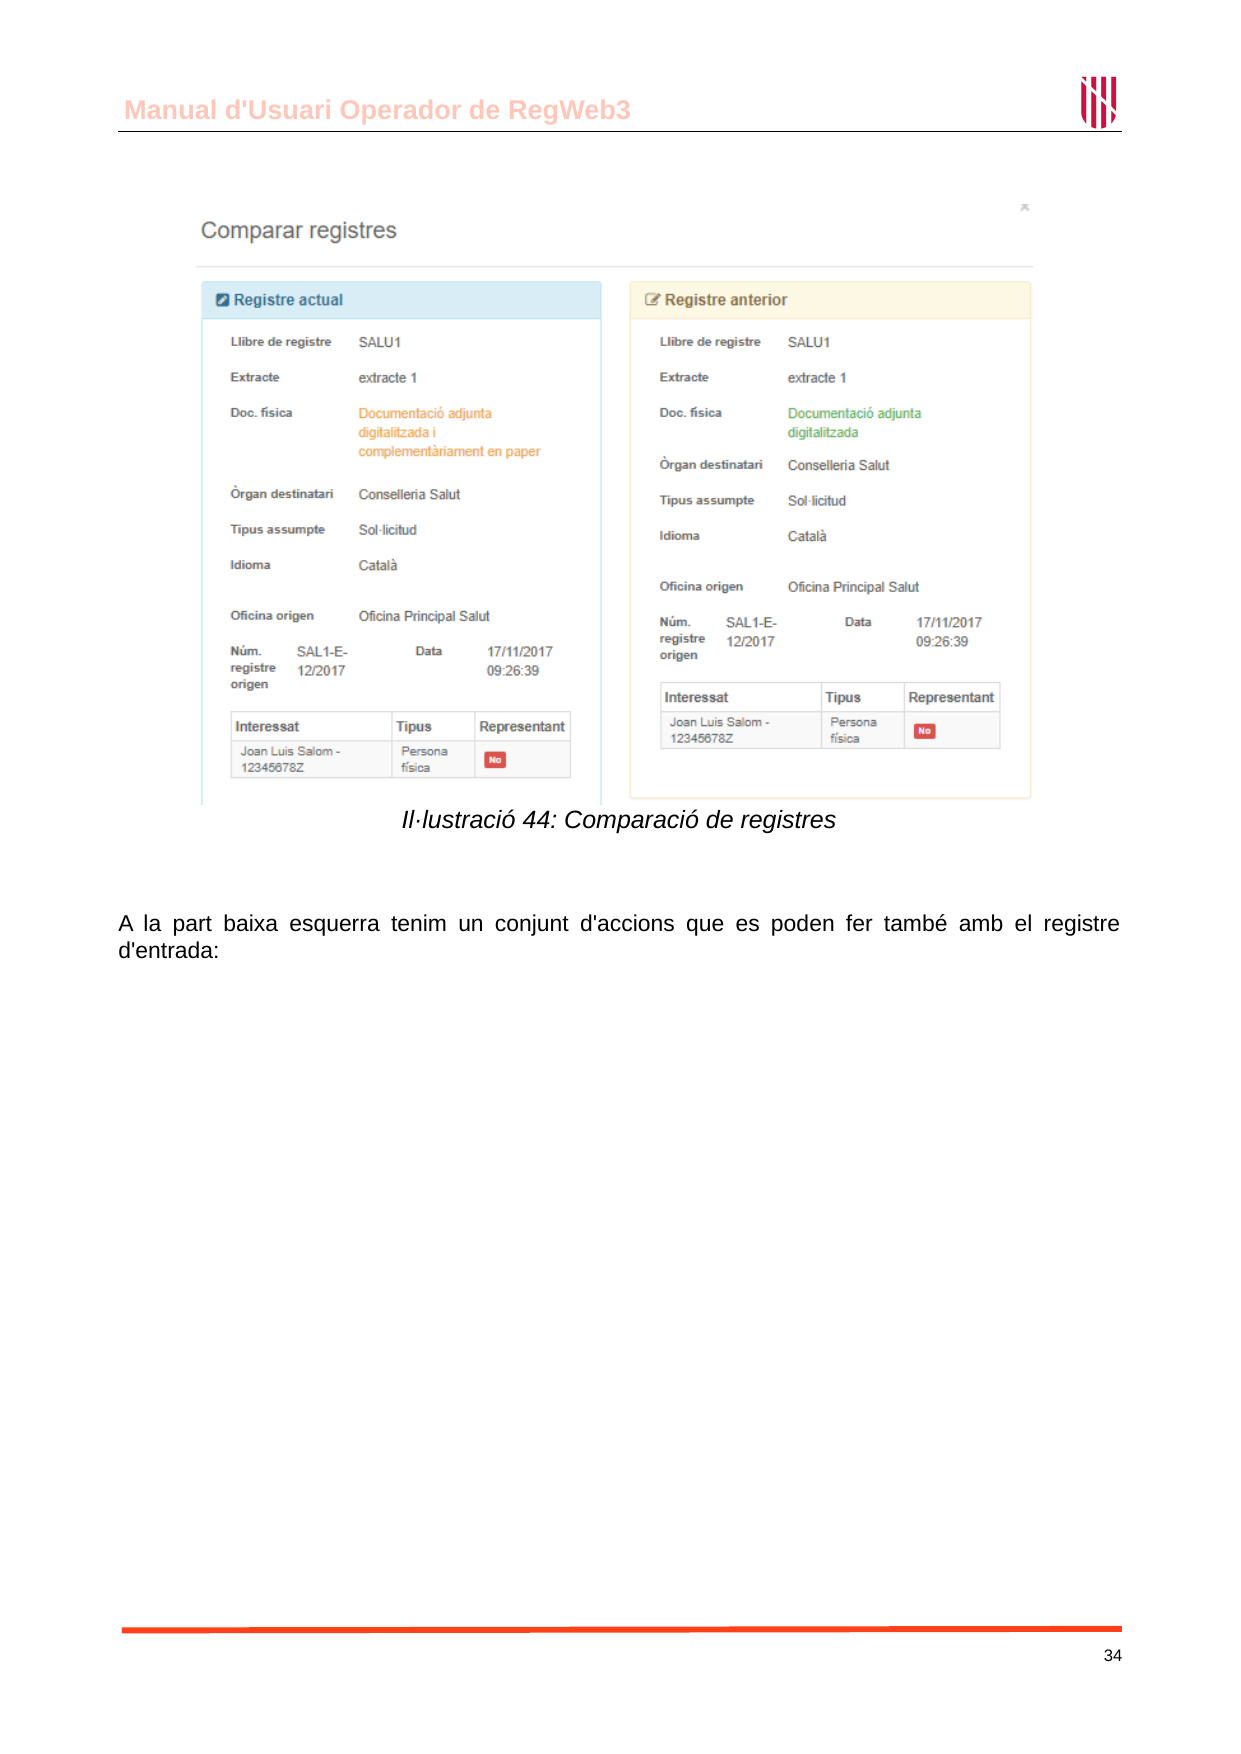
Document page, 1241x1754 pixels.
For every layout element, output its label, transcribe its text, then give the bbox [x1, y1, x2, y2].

text A la part baixa esquerra tenim un conjunt d'accions que es poden fer també amb el registre d'entrada: [118, 910, 1122, 963]
text Il·lustració 44: Comparació de registres [118, 805, 1122, 833]
picture [1078, 74, 1119, 130]
picture [195, 204, 1034, 805]
